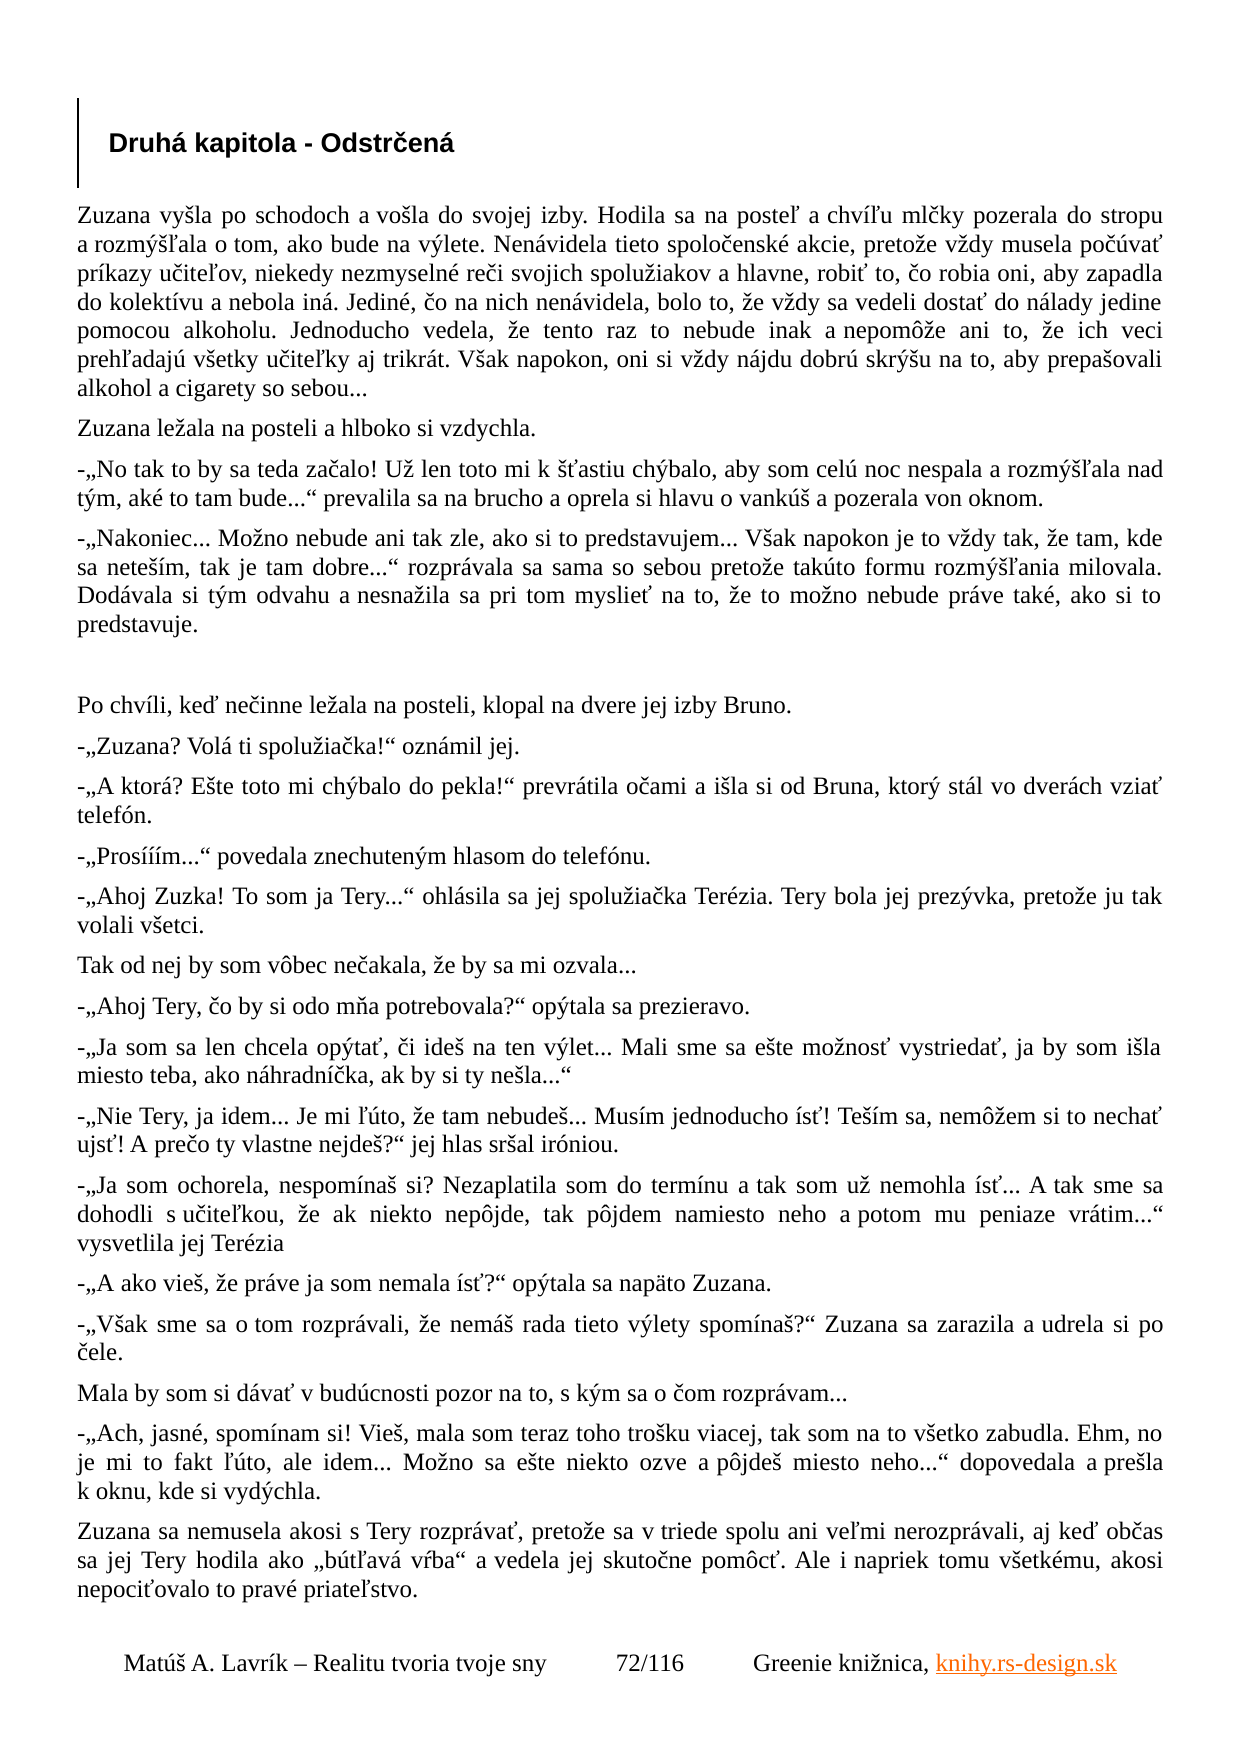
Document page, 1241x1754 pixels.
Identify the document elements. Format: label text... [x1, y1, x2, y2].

text -„Ahoj Tery, čo by si odo mňa potrebovala?“ opýtala sa prezieravo. [77, 991, 1163, 1020]
text Mala by som si dávať v budúcnosti pozor na to, s kým sa o čom rozprávam... [77, 1378, 1163, 1407]
text -„Ach, jasné, spomínam si! Vieš, mala som teraz toho trošku viacej, tak som na to všetko zabudla. Ehm, no je mi to fakt ľúto, ale idem... Možno sa ešte niekto ozve a pôjdeš miesto neho...“ dopovedala a prešla k oknu, kde si vydýchla. [77, 1418, 1163, 1505]
text -„Ahoj Zuzka! To som ja Tery...“ ohlásila sa jej spolužiačka Terézia. Tery bola jej prezývka, pretože ju tak volali všetci. [77, 881, 1163, 939]
subtitle Druhá kapitola - Odstrčená [79, 98, 1163, 188]
text Po chvíli, keď nečinne ležala na posteli, klopal na dvere jej izby Bruno. [77, 690, 1163, 719]
text -„Ja som sa len chcela opýtať, či ideš na ten výlet... Mali sme sa ešte možnosť vystriedať, ja by som išla miesto teba, ako náhradníčka, ak by si ty nešla...“ [77, 1032, 1163, 1089]
text -„Však sme sa o tom rozprávali, že nemáš rada tieto výlety spomínaš?“ Zuzana sa zarazila a udrela si po čele. [77, 1309, 1163, 1366]
text -„No tak to by sa teda začalo! Už len toto mi k šťastiu chýbalo, aby som celú noc nespala a rozmýšľala nad tým, aké to tam bude...“ prevalila sa na brucho a oprela si hlavu o vankúš a pozerala von oknom. [77, 454, 1163, 511]
text -„Nakoniec... Možno nebude ani tak zle, ako si to predstavujem... Však napokon je to vždy tak, že tam, kde sa neteším, tak je tam dobre...“ rozprávala sa sama so sebou pretože takúto formu rozmýšľania milovala. Dodávala si tým odvahu a nesnažila sa pri tom myslieť na to, že to možno nebude práve také, ako si to predstavuje. [77, 523, 1163, 638]
text -„Zuzana? Volá ti spolužiačka!“ oznámil jej. [77, 731, 1163, 760]
text Tak od nej by som vôbec nečakala, že by sa mi ozvala... [77, 951, 1163, 979]
text -„Prosííím...“ povedala znechuteným hlasom do telefónu. [77, 841, 1163, 869]
text -„A ako vieš, že práve ja som nemala ísť?“ opýtala sa napäto Zuzana. [77, 1268, 1163, 1297]
text Zuzana vyšla po schodoch a vošla do svojej izby. Hodila sa na posteľ a chvíľu mlčky pozerala do stropu a rozmýšľala o tom, ako bude na výlete. Nenávidela tieto spoločenské akcie, pretože vždy musela počúvať príkazy učiteľov, niekedy nezmyselné reči svojich spolužiakov a hlavne, robiť to, čo robia oni, aby zapadla do kolektívu a nebola iná. Jediné, čo na nich nenávidela, bolo to, že vždy sa vedeli dostať do nálady jedine pomocou alkoholu. Jednoducho vedela, že tento raz to nebude inak a nepomôže ani to, že ich veci prehľadajú všetky učiteľky aj trikrát. Však napokon, oni si vždy nájdu dobrú skrýšu na to, aby prepašovali alkohol a cigarety so sebou... [77, 200, 1163, 402]
text -„Nie Tery, ja idem... Je mi ľúto, že tam nebudeš... Musím jednoducho ísť! Teším sa, nemôžem si to nechať ujsť! A prečo ty vlastne nejdeš?“ jej hlas sršal iróniou. [77, 1101, 1163, 1158]
text -„A ktorá? Ešte toto mi chýbalo do pekla!“ prevrátila očami a išla si od Bruna, ktorý stál vo dverách vziať telefón. [77, 771, 1163, 829]
text Zuzana ležala na posteli a hlboko si vzdychla. [77, 413, 1163, 442]
text -„Ja som ochorela, nespomínaš si? Nezaplatila som do termínu a tak som už nemohla ísť... A tak sme sa dohodli s učiteľkou, že ak niekto nepôjde, tak pôjdem namiesto neho a potom mu peniaze vrátim...“ vysvetlila jej Terézia [77, 1170, 1163, 1256]
text Zuzana sa nemusela akosi s Tery rozprávať, pretože sa v triede spolu ani veľmi nerozprávali, aj keď občas sa jej Tery hodila ako „bútľavá vŕba“ a vedela jej skutočne pomôcť. Ale i napriek tomu všetkému, akosi nepociťovalo to pravé priateľstvo. [77, 1516, 1163, 1603]
